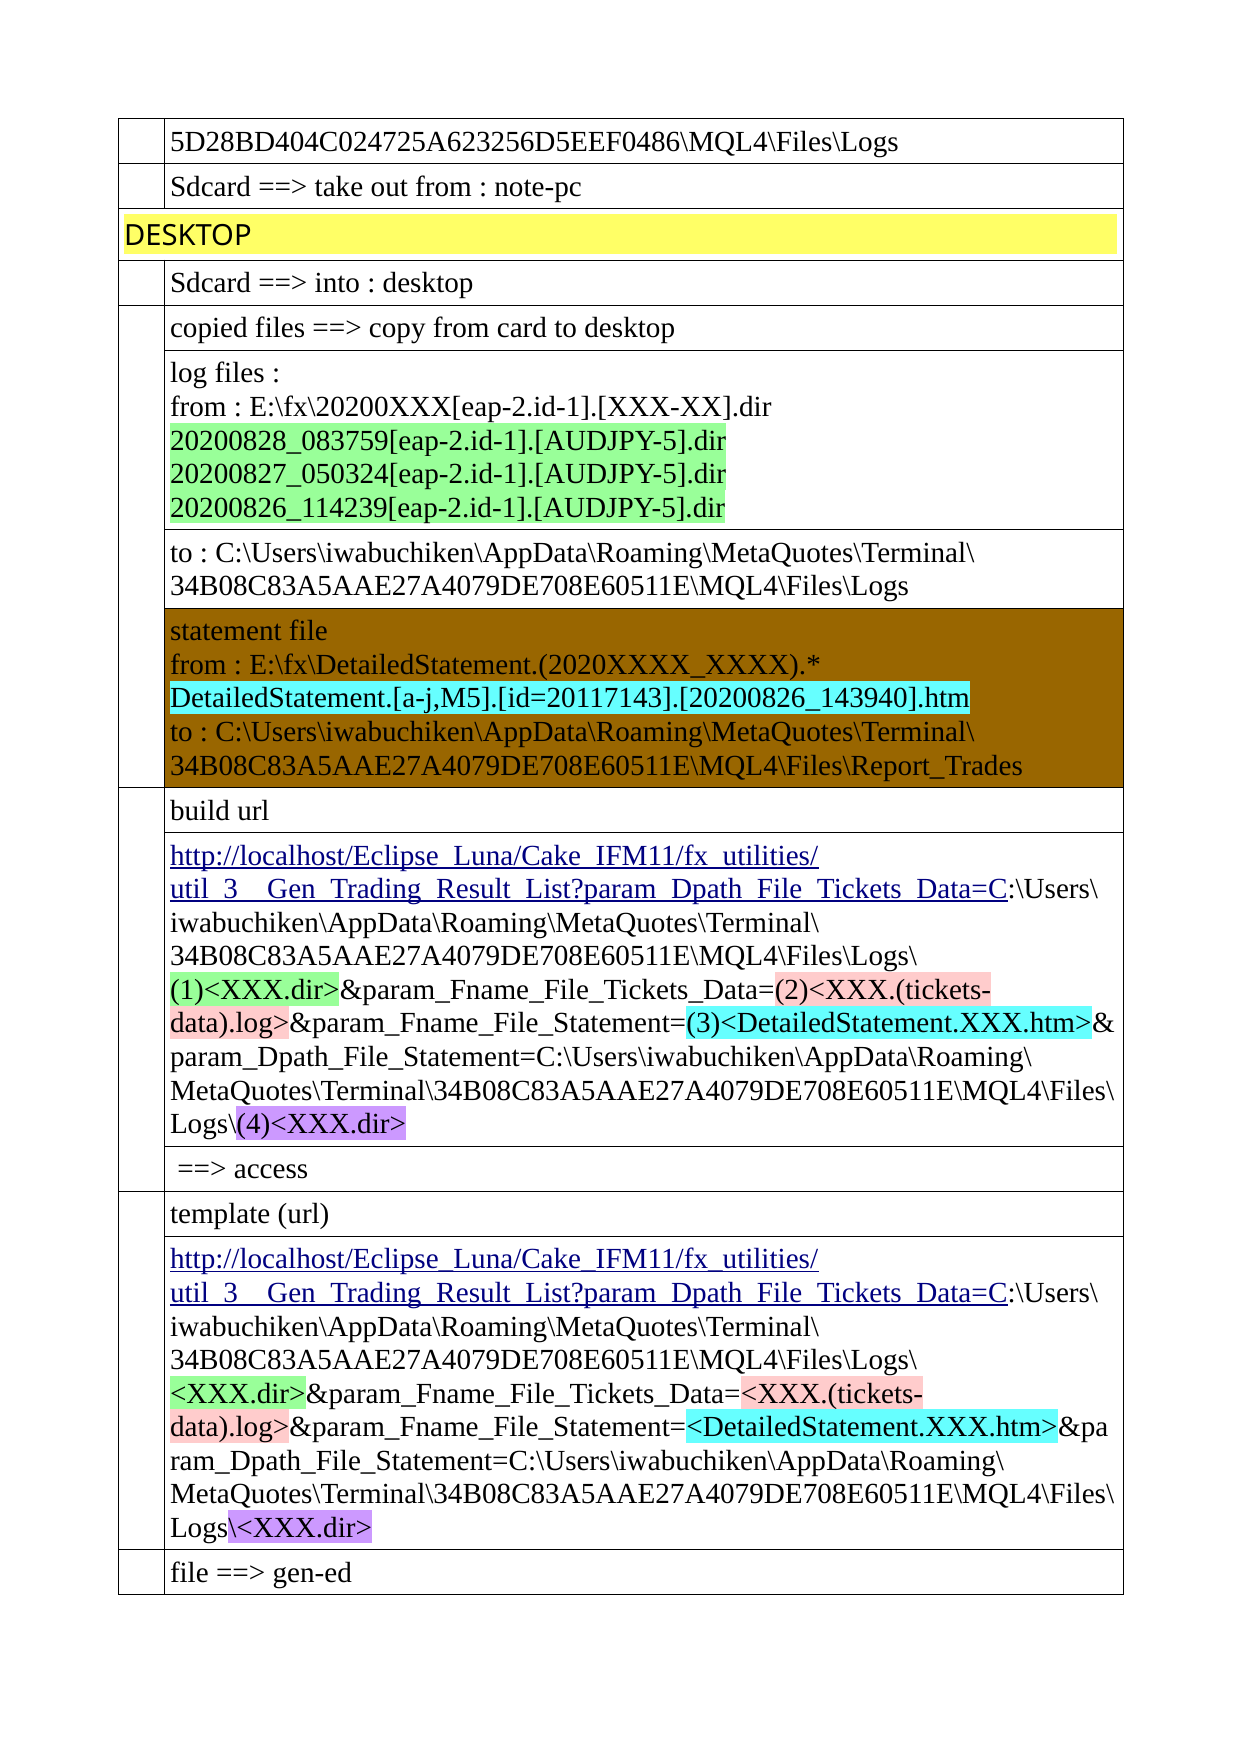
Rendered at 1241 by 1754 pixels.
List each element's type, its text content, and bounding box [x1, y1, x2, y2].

table_cell [119, 788, 164, 1191]
table_cell [119, 119, 164, 163]
table_cell [119, 1550, 164, 1594]
table_cell ==> access [165, 1147, 1123, 1191]
table_cell log files : from : E:\fx\20200XXX[eap-2.id-1].[XXX-XX].dir 20200828_083759[eap-2.id-1].[AUDJPY-5].dir 20200827_050324[eap-2.id-1].[AUDJPY-5].dir 20200826_114239[eap-2.id-1].[AUDJPY-5].dir [165, 351, 1123, 529]
table_cell DESKTOP [119, 209, 1123, 259]
table_cell 5D28BD404C024725A623256D5EEF0486\MQL4\Files\Logs [165, 119, 1123, 163]
table_cell [119, 261, 164, 305]
table_cell [119, 1192, 164, 1549]
table_cell template (url) [165, 1192, 1123, 1236]
table_cell http://localhost/Eclipse_Luna/Cake_IFM11/fx_utilities/util_3__Gen_Trading_Result_List?param_Dpath_File_Tickets_Data=C:\Users\iwabuchiken\AppData\Roaming\MetaQuotes\Terminal\34B08C83A5AAE27A4079DE708E60511E\MQL4\Files\Logs\<XXX.dir>&param_Fname_File_Tickets_Data=<XXX.(tickets-data).log>&param_Fname_File_Statement=<DetailedStatement.XXX.htm>&param_Dpath_File_Statement=C:\Users\iwabuchiken\AppData\Roaming\MetaQuotes\Terminal\34B08C83A5AAE27A4079DE708E60511E\MQL4\Files\Logs\<XXX.dir> [165, 1237, 1123, 1549]
table_cell [119, 306, 164, 787]
table_cell http://localhost/Eclipse_Luna/Cake_IFM11/fx_utilities/util_3__Gen_Trading_Result_List?param_Dpath_File_Tickets_Data=C:\Users\iwabuchiken\AppData\Roaming\MetaQuotes\Terminal\34B08C83A5AAE27A4079DE708E60511E\MQL4\Files\Logs\(1)<XXX.dir>&param_Fname_File_Tickets_Data=(2)<XXX.(tickets-data).log>&param_Fname_File_Statement=(3)<DetailedStatement.XXX.htm>&param_Dpath_File_Statement=C:\Users\iwabuchiken\AppData\Roaming\MetaQuotes\Terminal\34B08C83A5AAE27A4079DE708E60511E\MQL4\Files\Logs\(4)<XXX.dir> [165, 833, 1123, 1146]
table_cell file ==> gen-ed [165, 1550, 1123, 1594]
table_cell copied files ==> copy from card to desktop [165, 306, 1123, 350]
table_cell to : C:\Users\iwabuchiken\AppData\Roaming\MetaQuotes\Terminal\34B08C83A5AAE27A4079DE708E60511E\MQL4\Files\Logs [165, 530, 1123, 608]
table_cell build url [165, 788, 1123, 832]
table_cell [119, 164, 164, 208]
table_cell Sdcard ==> into : desktop [165, 261, 1123, 305]
table_cell Sdcard ==> take out from : note-pc [165, 164, 1123, 208]
table_cell statement file from : E:\fx\DetailedStatement.(2020XXXX_XXXX).* DetailedStatement.[a-j,M5].[id=20117143].[20200826_143940].htm to : C:\Users\iwabuchiken\AppData\Roaming\MetaQuotes\Terminal\34B08C83A5AAE27A4079DE708E60511E\MQL4\Files\Report_Trades [165, 609, 1123, 787]
